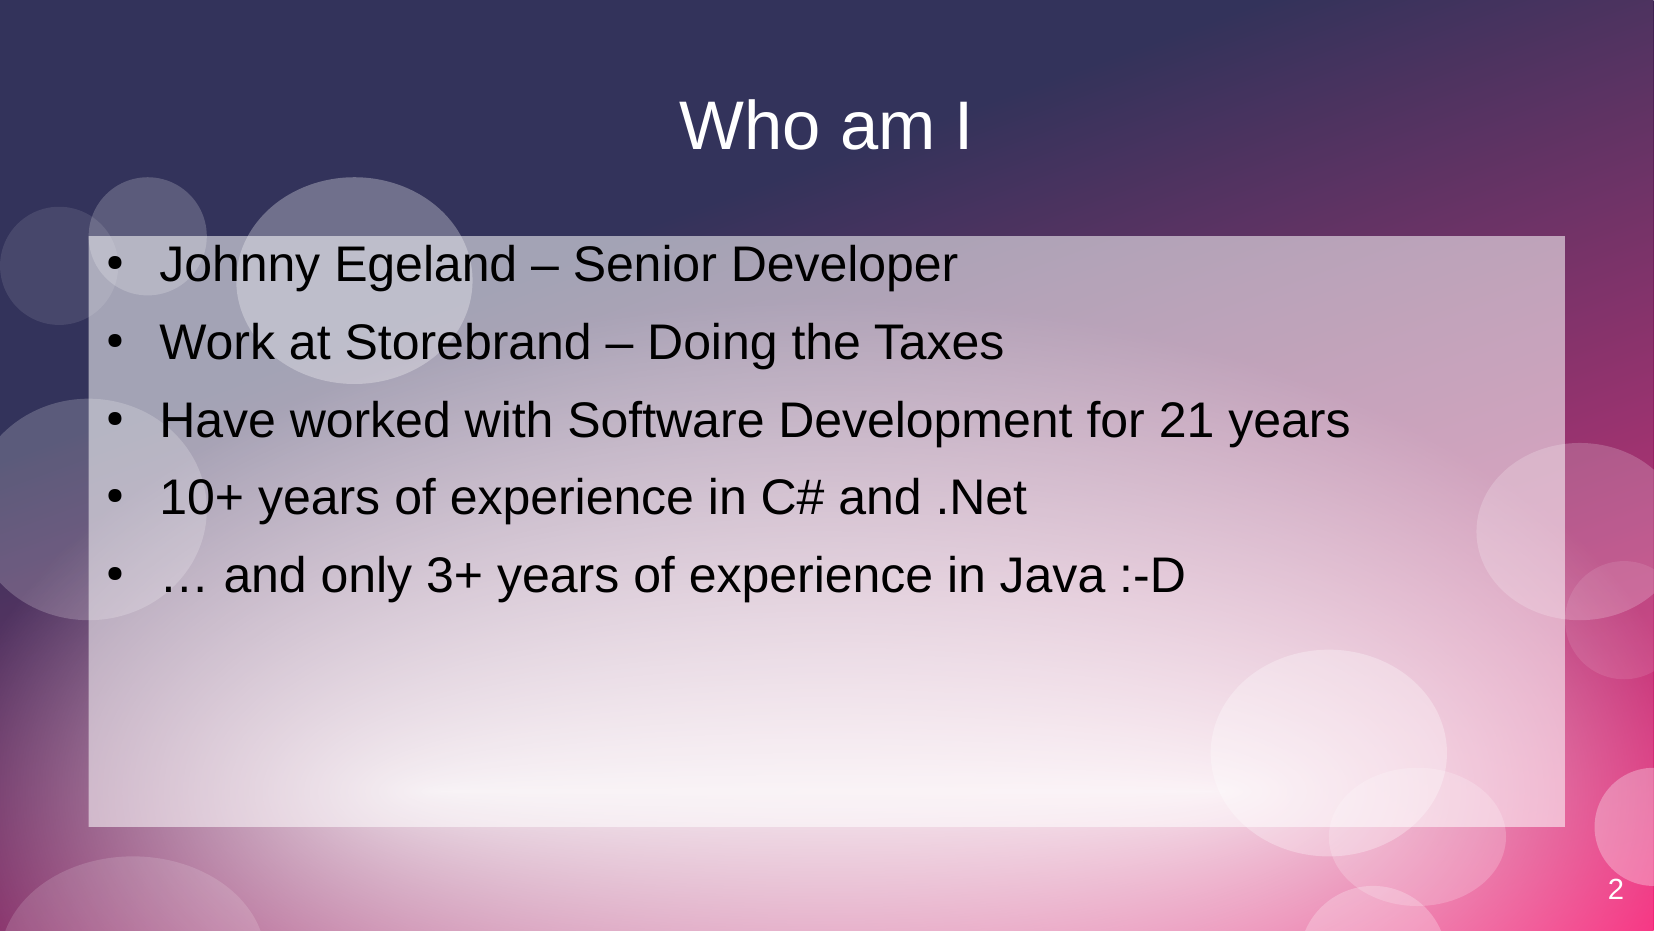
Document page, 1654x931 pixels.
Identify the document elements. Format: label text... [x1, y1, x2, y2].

list Johnny Egeland – Senior Developer Work at Storebrand – Doing the Taxes Have worked with Software Development for 21 years 10+ years of experience in C# and .Net … and only 3+ years of experience in Java :-D [88, 236, 1565, 827]
title Who am I [88, 44, 1565, 207]
